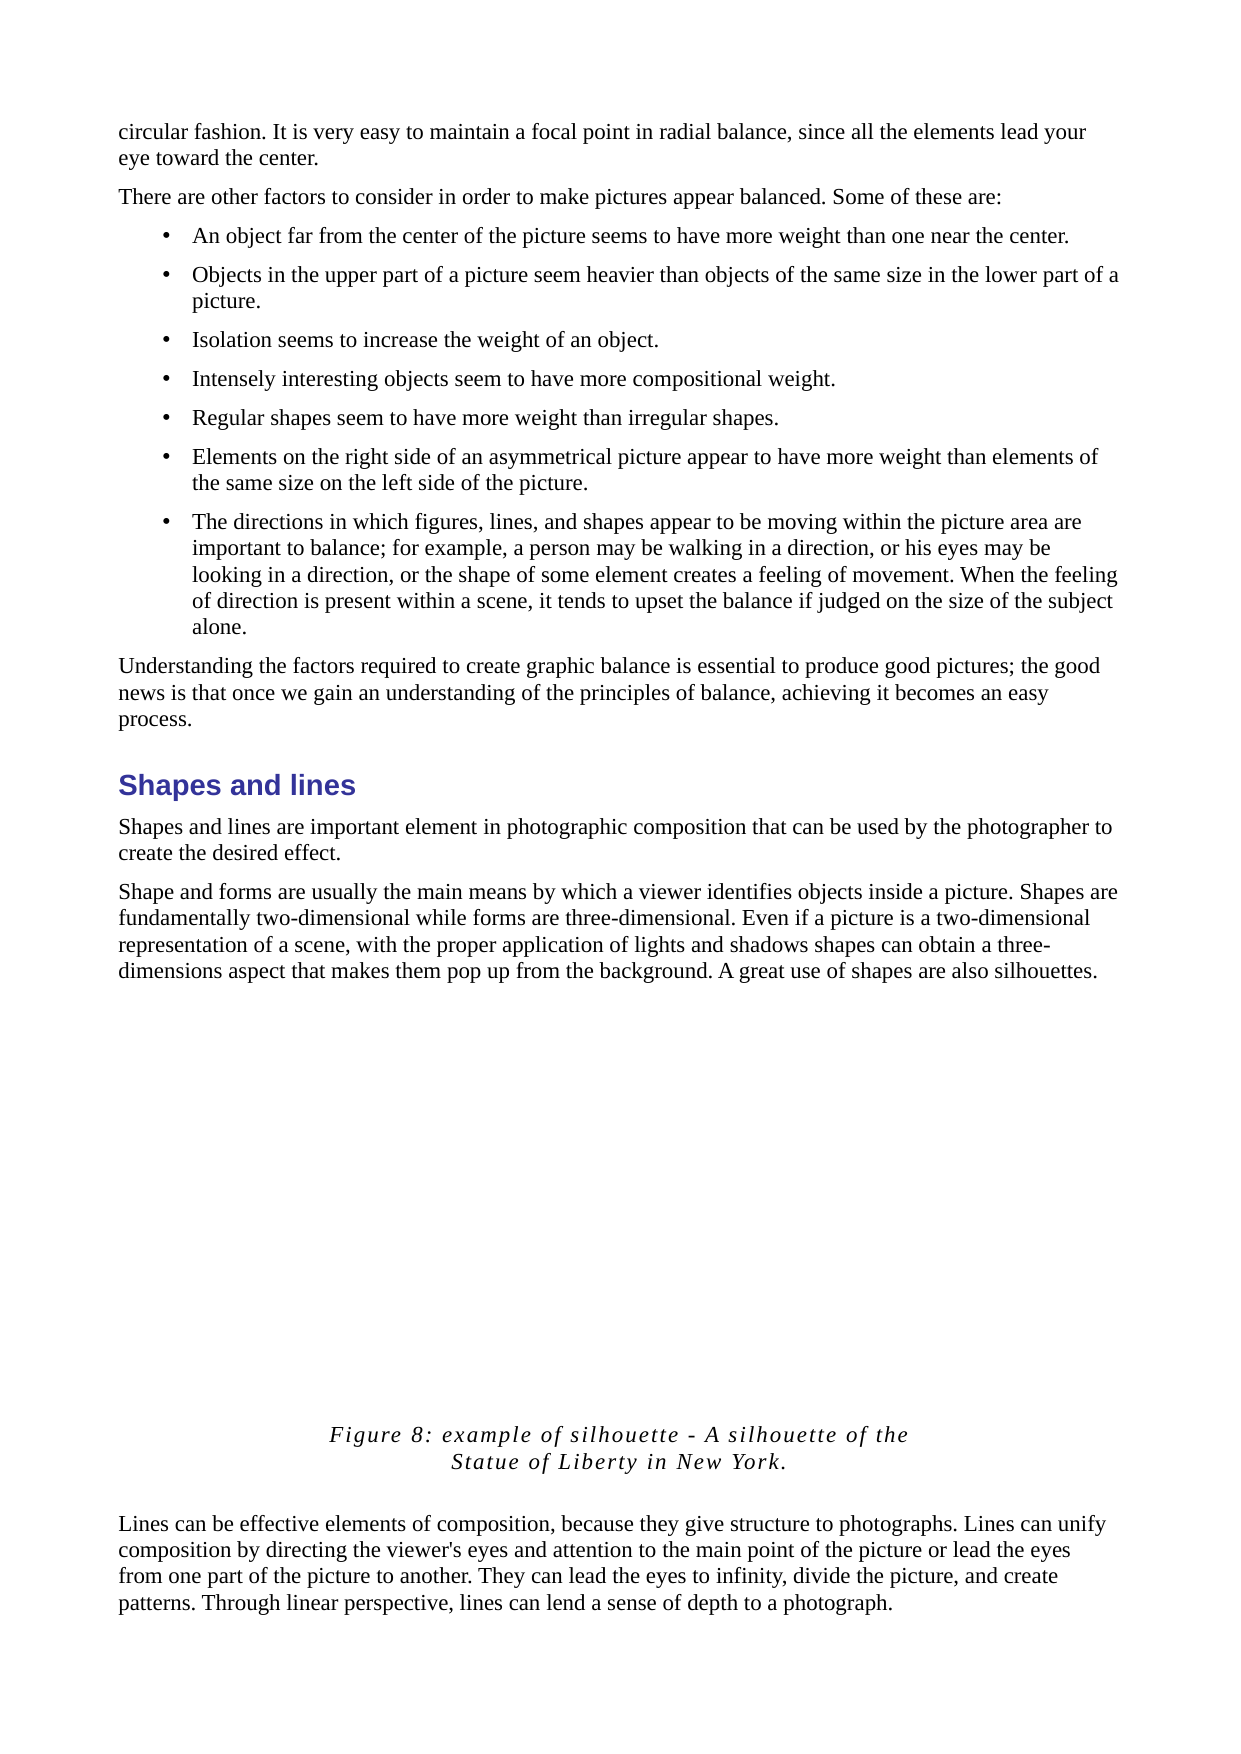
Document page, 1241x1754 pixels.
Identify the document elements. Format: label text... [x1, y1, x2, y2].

text Shape and forms are usually the main means by which a viewer identifies objects inside a picture. Shapes are fundamentally two-dimensional while forms are three-dimensional. Even if a picture is a two-dimensional representation of a scene, with the proper application of lights and shadows shapes can obtain a three-dimensions aspect that makes them pop up from the background. A great use of shapes are also silhouettes. [118, 878, 1122, 983]
list The directions in which figures, lines, and shapes appear to be moving within the picture area are important to balance; for example, a person may be walking in a direction, or his eyes may be looking in a direction, or the shape of some element creates a feeling of movement. When the feeling of direction is present within a scene, it tends to upset the balance if judged on the size of the subject alone. [162, 508, 1122, 640]
list Elements on the right side of an asymmetrical picture appear to have more weight than elements of the same size on the left side of the picture. [162, 443, 1122, 496]
list An object far from the center of the picture seems to have more weight than one near the center. [162, 222, 1122, 248]
list Objects in the upper part of a picture seem heavier than objects of the same size in the lower part of a picture. [162, 261, 1122, 314]
text Shapes and lines are important element in photographic composition that can be used by the photographer to create the desired effect. [118, 813, 1122, 866]
list Isolation seems to increase the weight of an object. [162, 326, 1122, 353]
text Understanding the factors required to create graphic balance is essential to produce good pictures; the good news is that once we gain an understanding of the principles of balance, achieving it becomes an easy process. [118, 652, 1122, 731]
list Regular shapes seem to have more weight than irregular shapes. [162, 404, 1122, 430]
text There are other factors to consider in order to make pictures appear balanced. Some of these are: [118, 183, 1122, 210]
text Lines can be effective elements of composition, because they give structure to photographs. Lines can unify composition by directing the viewer's eyes and attention to the main point of the picture or lead the eyes from one part of the picture to another. They can lead the eyes to infinity, divide the picture, and create patterns. Through linear perspective, lines can lend a sense of depth to a photograph. [118, 996, 1122, 1615]
text Figure 8: example of silhouette - A silhouette of the Statue of Liberty in New York. [308, 1008, 933, 1474]
list Intensely interesting objects seem to have more compositional weight. [162, 365, 1122, 391]
subtitle Shapes and lines [118, 767, 1122, 801]
text circular fashion. It is very easy to maintain a focal point in radial balance, since all the elements lead your eye toward the center. [118, 118, 1122, 171]
